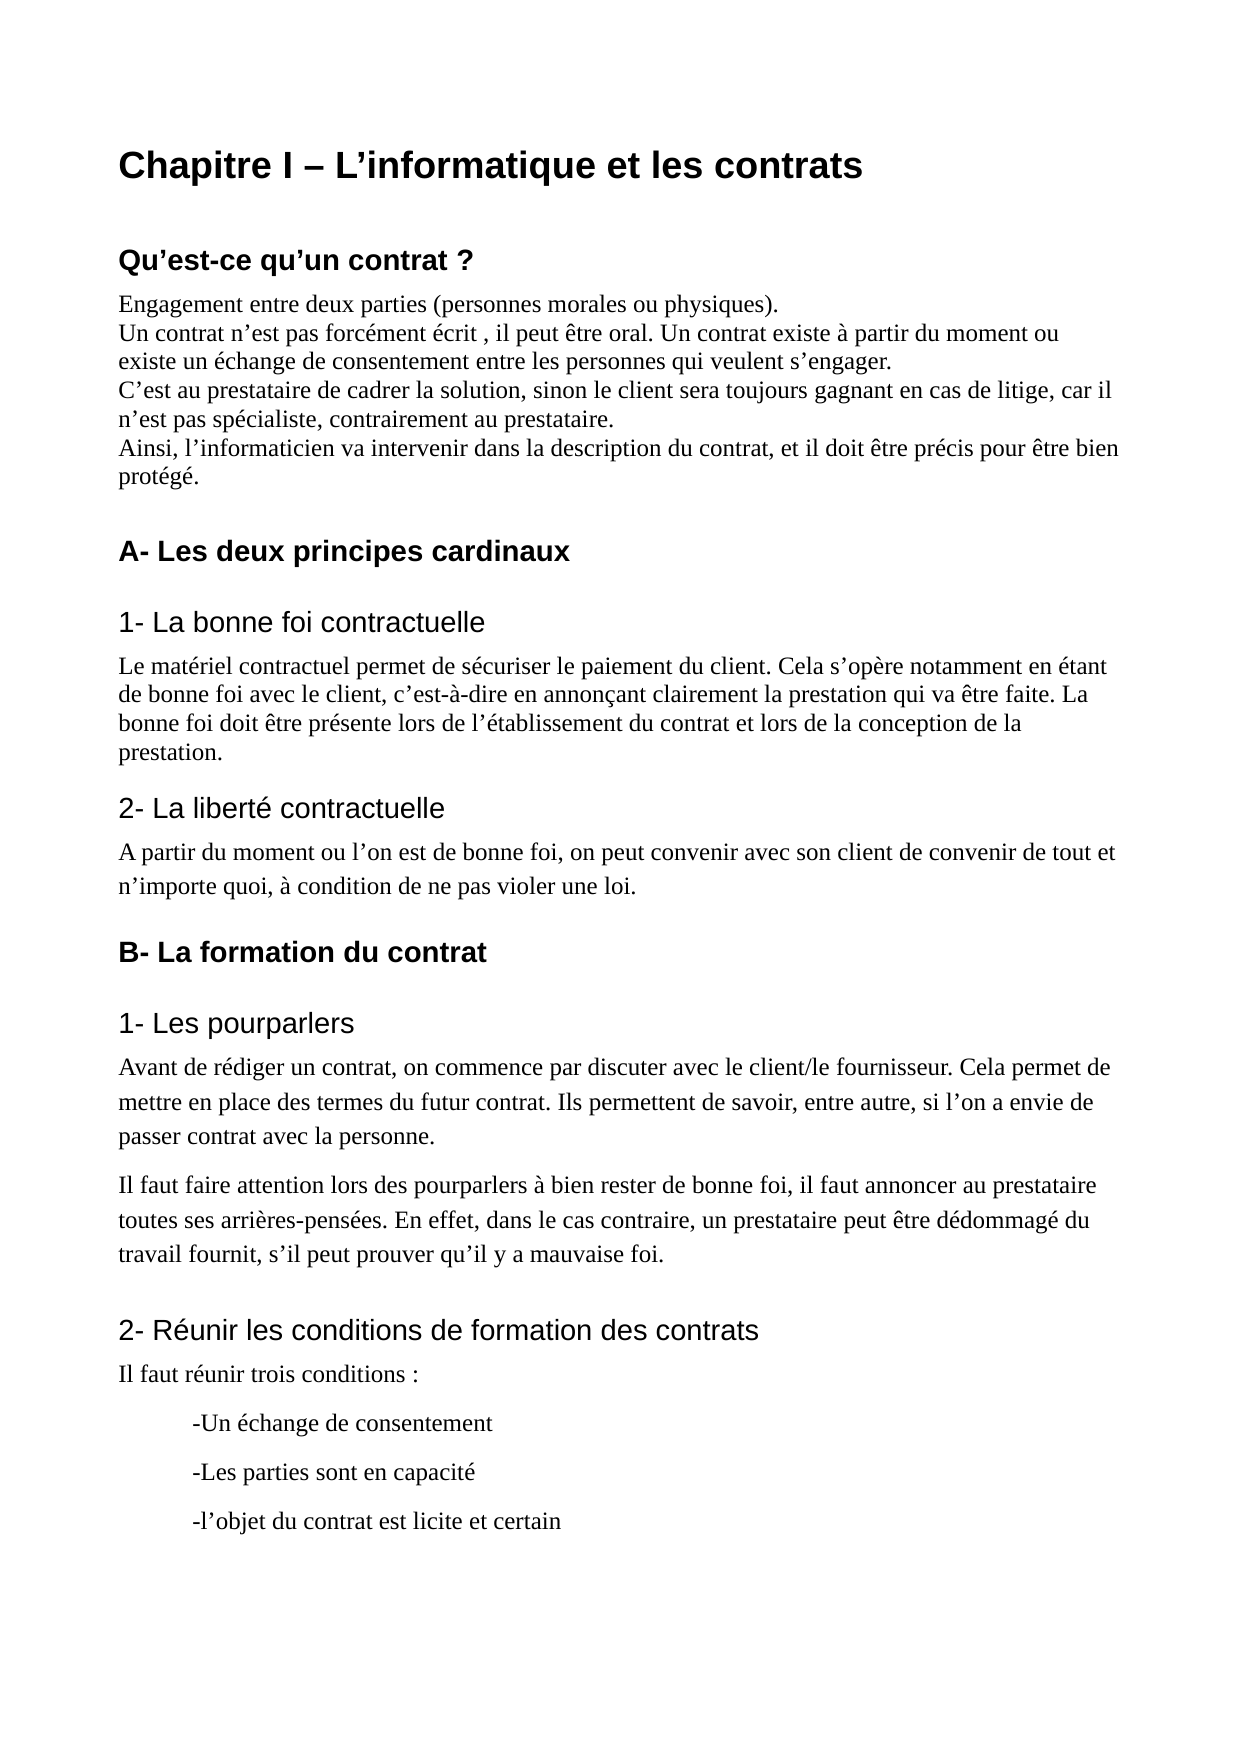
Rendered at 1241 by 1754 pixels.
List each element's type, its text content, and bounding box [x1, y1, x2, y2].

text -l’objet du contrat est licite et certain [118, 1506, 1122, 1535]
subtitle Chapitre I – L’informatique et les contrats [118, 143, 1122, 187]
subtitle 2- La liberté contractuelle [118, 791, 1122, 824]
text Le matériel contractuel permet de sécuriser le paiement du client. Cela s’opère notamment en étant de bonne foi avec le client, c’est-à-dire en annonçant clairement la prestation qui va être faite. La bonne foi doit être présente lors de l’établissement du contrat et lors de la conception de la prestation. [118, 651, 1122, 766]
text -Les parties sont en capacité [118, 1457, 1122, 1486]
subtitle B- La formation du contrat [118, 935, 1122, 969]
subtitle 1- La bonne foi contractuelle [118, 605, 1122, 638]
text Il faut réunir trois conditions : [118, 1359, 1122, 1388]
text Un contrat n’est pas forcément écrit , il peut être oral. Un contrat existe à partir du moment ou existe un échange de consentement entre les personnes qui veulent s’engager. [118, 318, 1122, 375]
text -Un échange de consentement [118, 1408, 1122, 1437]
subtitle Qu’est-ce qu’un contrat ? [118, 243, 1122, 276]
text Engagement entre deux parties (personnes morales ou physiques). [118, 289, 1122, 318]
text Ainsi, l’informaticien va intervenir dans la description du contrat, et il doit être précis pour être bien protégé. [118, 433, 1122, 490]
text Il faut faire attention lors des pourparlers à bien rester de bonne foi, il faut annoncer au prestataire toutes ses arrières-pensées. En effet, dans le cas contraire, un prestataire peut être dédommagé du travail fournit, s’il peut prouver qu’il y a mauvaise foi. [118, 1170, 1122, 1268]
subtitle 1- Les pourparlers [118, 1006, 1122, 1040]
subtitle 2- Réunir les conditions de formation des contrats [118, 1313, 1122, 1347]
subtitle A- Les deux principes cardinaux [118, 533, 1122, 567]
text C’est au prestataire de cadrer la solution, sinon le client sera toujours gagnant en cas de litige, car il n’est pas spécialiste, contrairement au prestataire. [118, 375, 1122, 433]
text Avant de rédiger un contrat, on commence par discuter avec le client/le fournisseur. Cela permet de mettre en place des termes du futur contrat. Ils permettent de savoir, entre autre, si l’on a envie de passer contrat avec la personne. [118, 1052, 1122, 1150]
text A partir du moment ou l’on est de bonne foi, on peut convenir avec son client de convenir de tout et n’importe quoi, à condition de ne pas violer une loi. [118, 837, 1122, 900]
